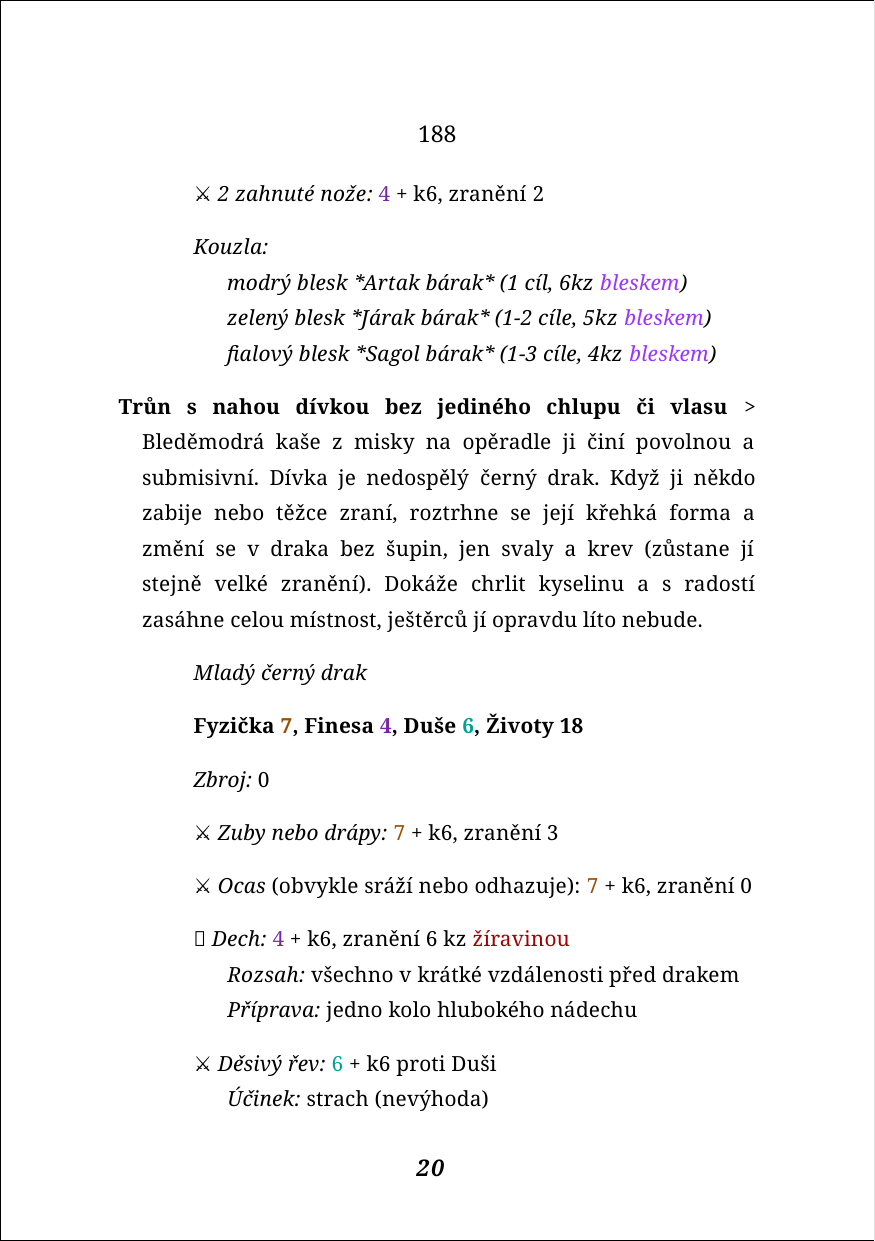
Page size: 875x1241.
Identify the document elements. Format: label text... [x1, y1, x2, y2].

list Zbroj: 0 [156, 765, 756, 793]
list 🏹 Dech: 4 + k6, zranění 6 kz žíravinou Rozsah: všechno v krátké vzdálenosti před drakem Příprava: jedno kolo hlubokého nádechu [156, 924, 756, 1024]
list ⚔ Děsivý řev: 6 + k6 proti Duši Účinek: strach (nevýhoda) [156, 1049, 756, 1113]
list ⚔ Ocas (obvykle sráží nebo odhazuje): 7 + k6, zranění 0 [156, 871, 756, 900]
list Fyzička 7, Finesa 4, Duše 6, Životy 18 [156, 712, 756, 740]
list ⚔ 2 zahnuté nože: 4 + k6, zranění 2 [156, 179, 756, 207]
list Kouzla: modrý blesk *Artak bárak* (1 cíl, 6kz bleskem) zelený blesk *Járak bárak* (1-2 cíle, 5kz bleskem) fialový blesk *Sagol bárak* (1-3 cíle, 4kz bleskem) [156, 232, 756, 367]
list ⚔ Zuby nebo drápy: 7 + k6, zranění 3 [156, 818, 756, 846]
text Trůn s nahou dívkou bez jediného chlupu či vlasu > Bleděmodrá kaše z misky na opěradle ji činí povolnou a submisivní. Dívka je nedospělý černý drak. Když ji někdo zabije nebo těžce zraní, roztrhne se její křehká forma a změní se v draka bez šupin, jen svaly a krev (zůstane jí stejně velké zranění). Dokáže chrlit kyselinu a s radostí zasáhne celou místnost, ještěrců jí opravdu líto nebude. [118, 392, 756, 633]
list Mladý černý drak [156, 658, 756, 687]
